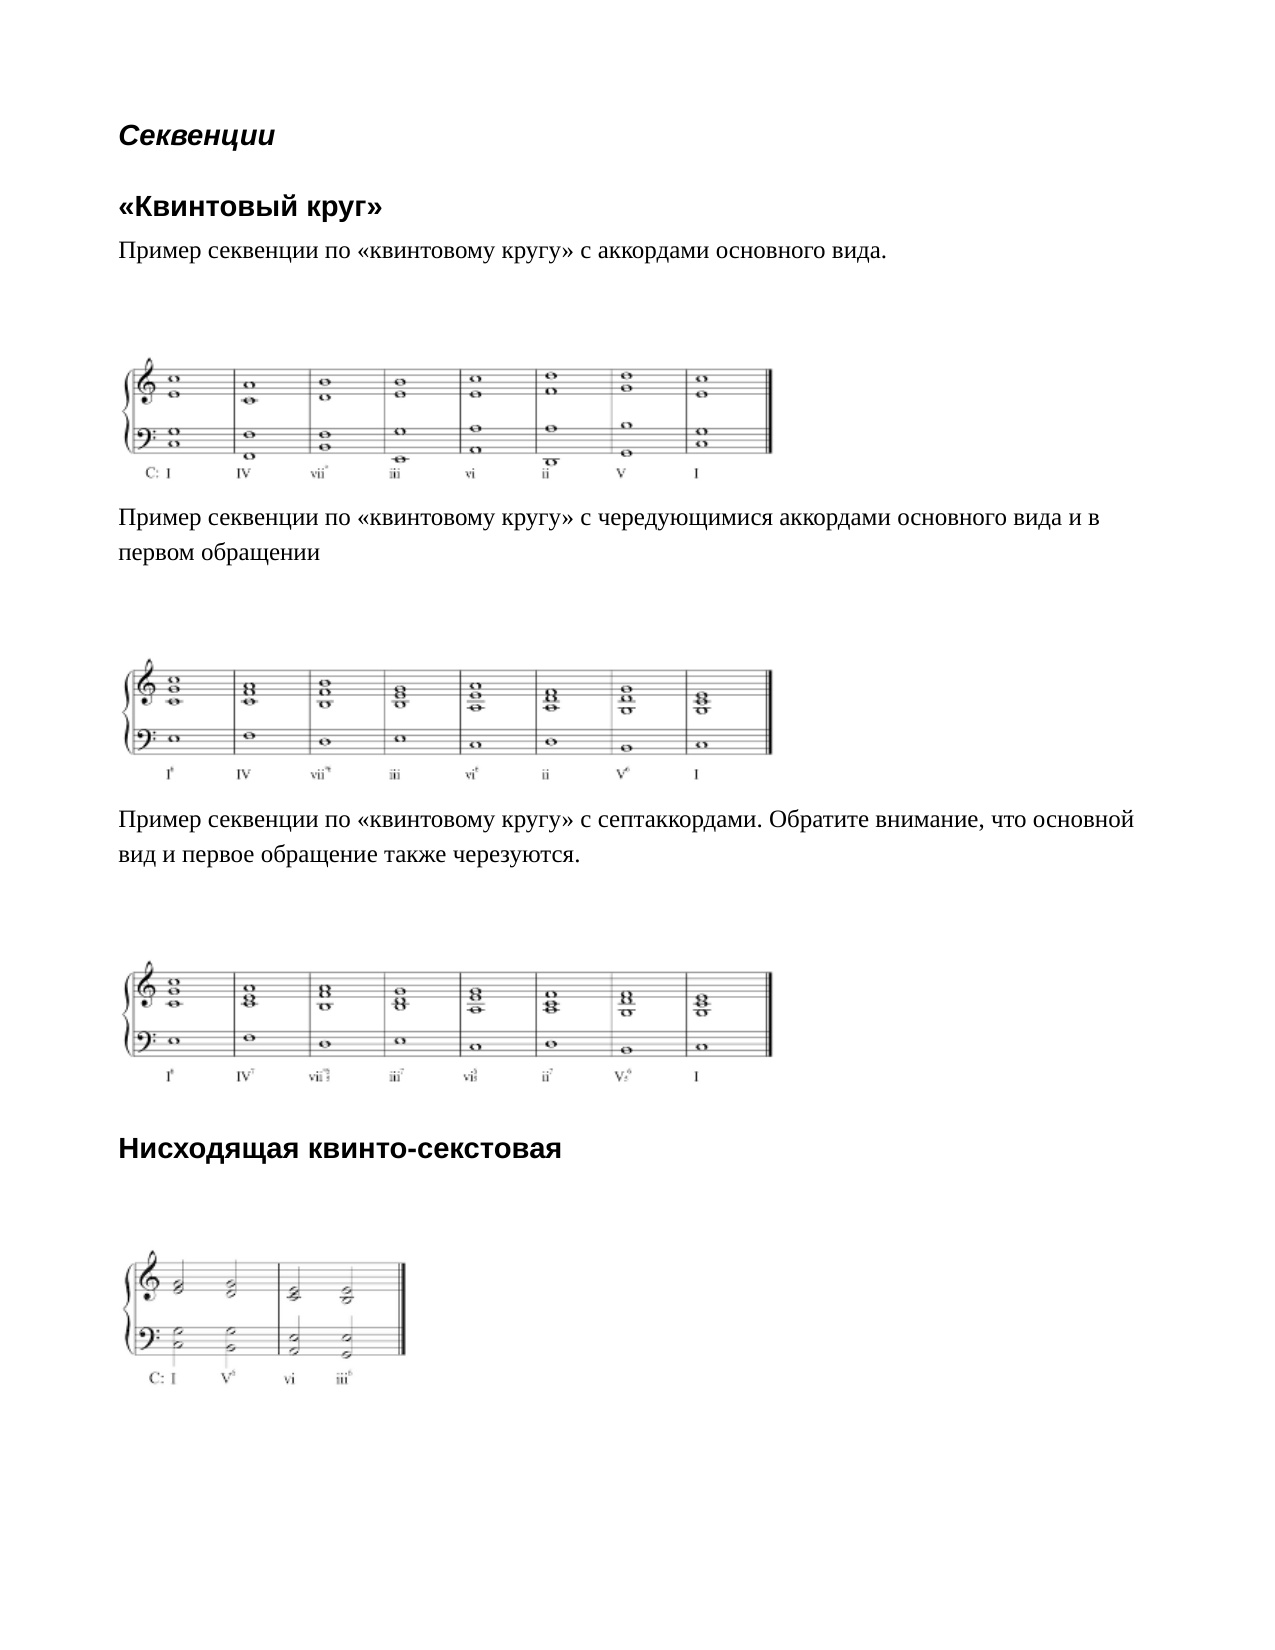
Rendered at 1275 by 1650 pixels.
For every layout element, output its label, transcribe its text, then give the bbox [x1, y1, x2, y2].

picture [118, 956, 775, 1086]
subtitle «Квинтовый круг» [118, 189, 1157, 223]
text Пример секвенции по «квинтовому кругу» с септаккордами. Обратите внимание, что основной вид и первое обращение также черезуются. [118, 804, 1157, 867]
subtitle Нисходящая квинто-секстовая [118, 1131, 1157, 1164]
picture [118, 353, 775, 483]
picture [118, 655, 775, 784]
picture [118, 1246, 410, 1389]
subtitle Секвенции [118, 118, 1157, 152]
text Пример секвенции по «квинтовому кругу» с чередующимися аккордами основного вида и в первом обращении [118, 502, 1157, 566]
text Пример секвенции по «квинтовому кругу» с аккордами основного вида. [118, 235, 1157, 264]
